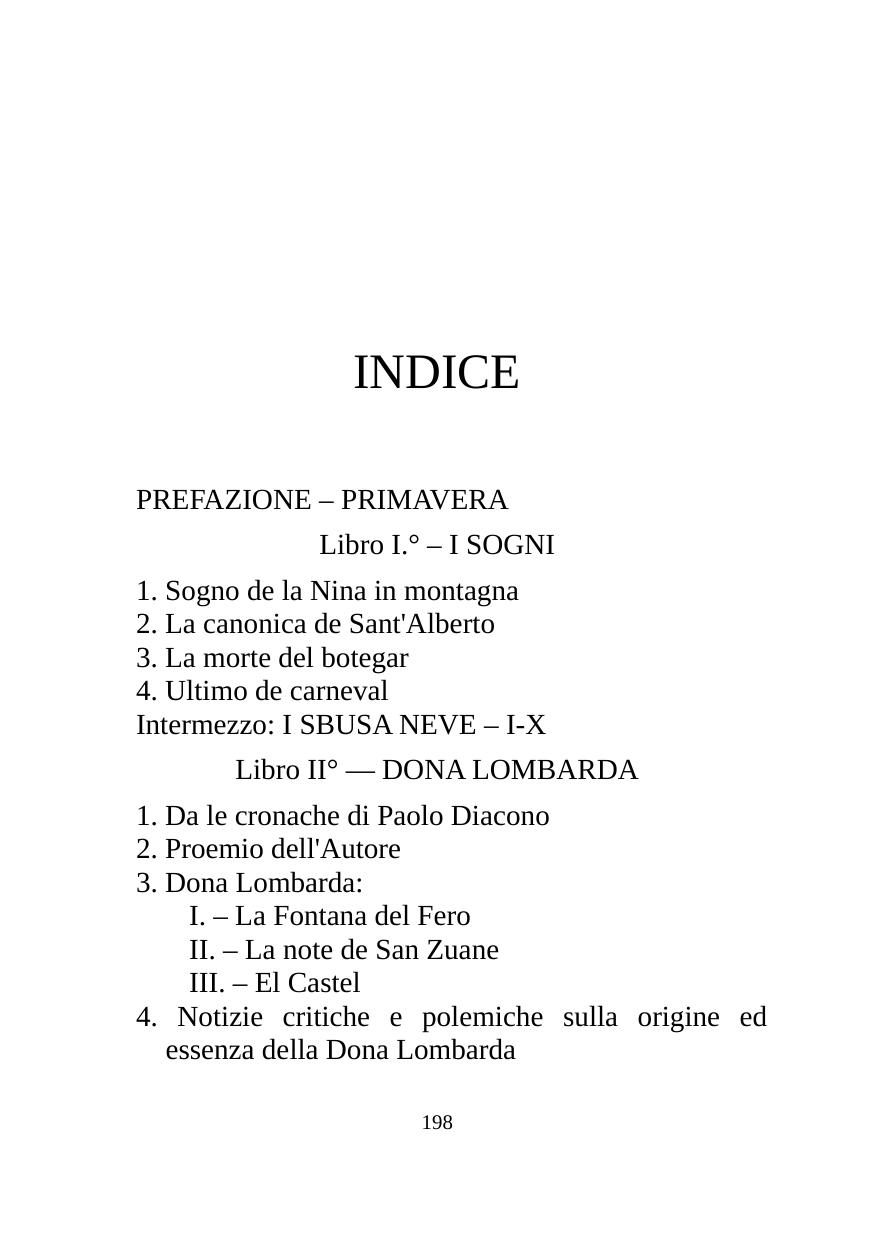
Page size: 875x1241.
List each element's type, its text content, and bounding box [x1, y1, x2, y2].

text PREFAZIONE – PRIMAVERA [106, 482, 768, 516]
text Libro II° — DONA LOMBARDA [106, 752, 768, 786]
text III. – El Castel [106, 965, 768, 999]
text 4. Notizie critiche e polemiche sulla origine ed essenza della Dona Lombarda [136, 999, 768, 1066]
text 2. Proemio dell'Autore [106, 831, 768, 865]
text 1. Da le cronache di Paolo Diacono [106, 798, 768, 831]
text 4. Ultimo de carneval [106, 673, 768, 707]
text Intermezzo: I SBUSA NEVE – I-X [106, 707, 768, 741]
text Libro I.° – I SOGNI [106, 527, 768, 561]
subtitle INDICE [106, 342, 768, 399]
text II. – La note de San Zuane [106, 932, 768, 965]
text I. – La Fontana del Fero [106, 898, 768, 932]
text 1. Sogno de la Nina in montagna [106, 573, 768, 606]
text 2. La canonica de Sant'Alberto [106, 606, 768, 640]
text 3. Dona Lombarda: [106, 865, 768, 898]
text 3. La morte del botegar [106, 640, 768, 673]
